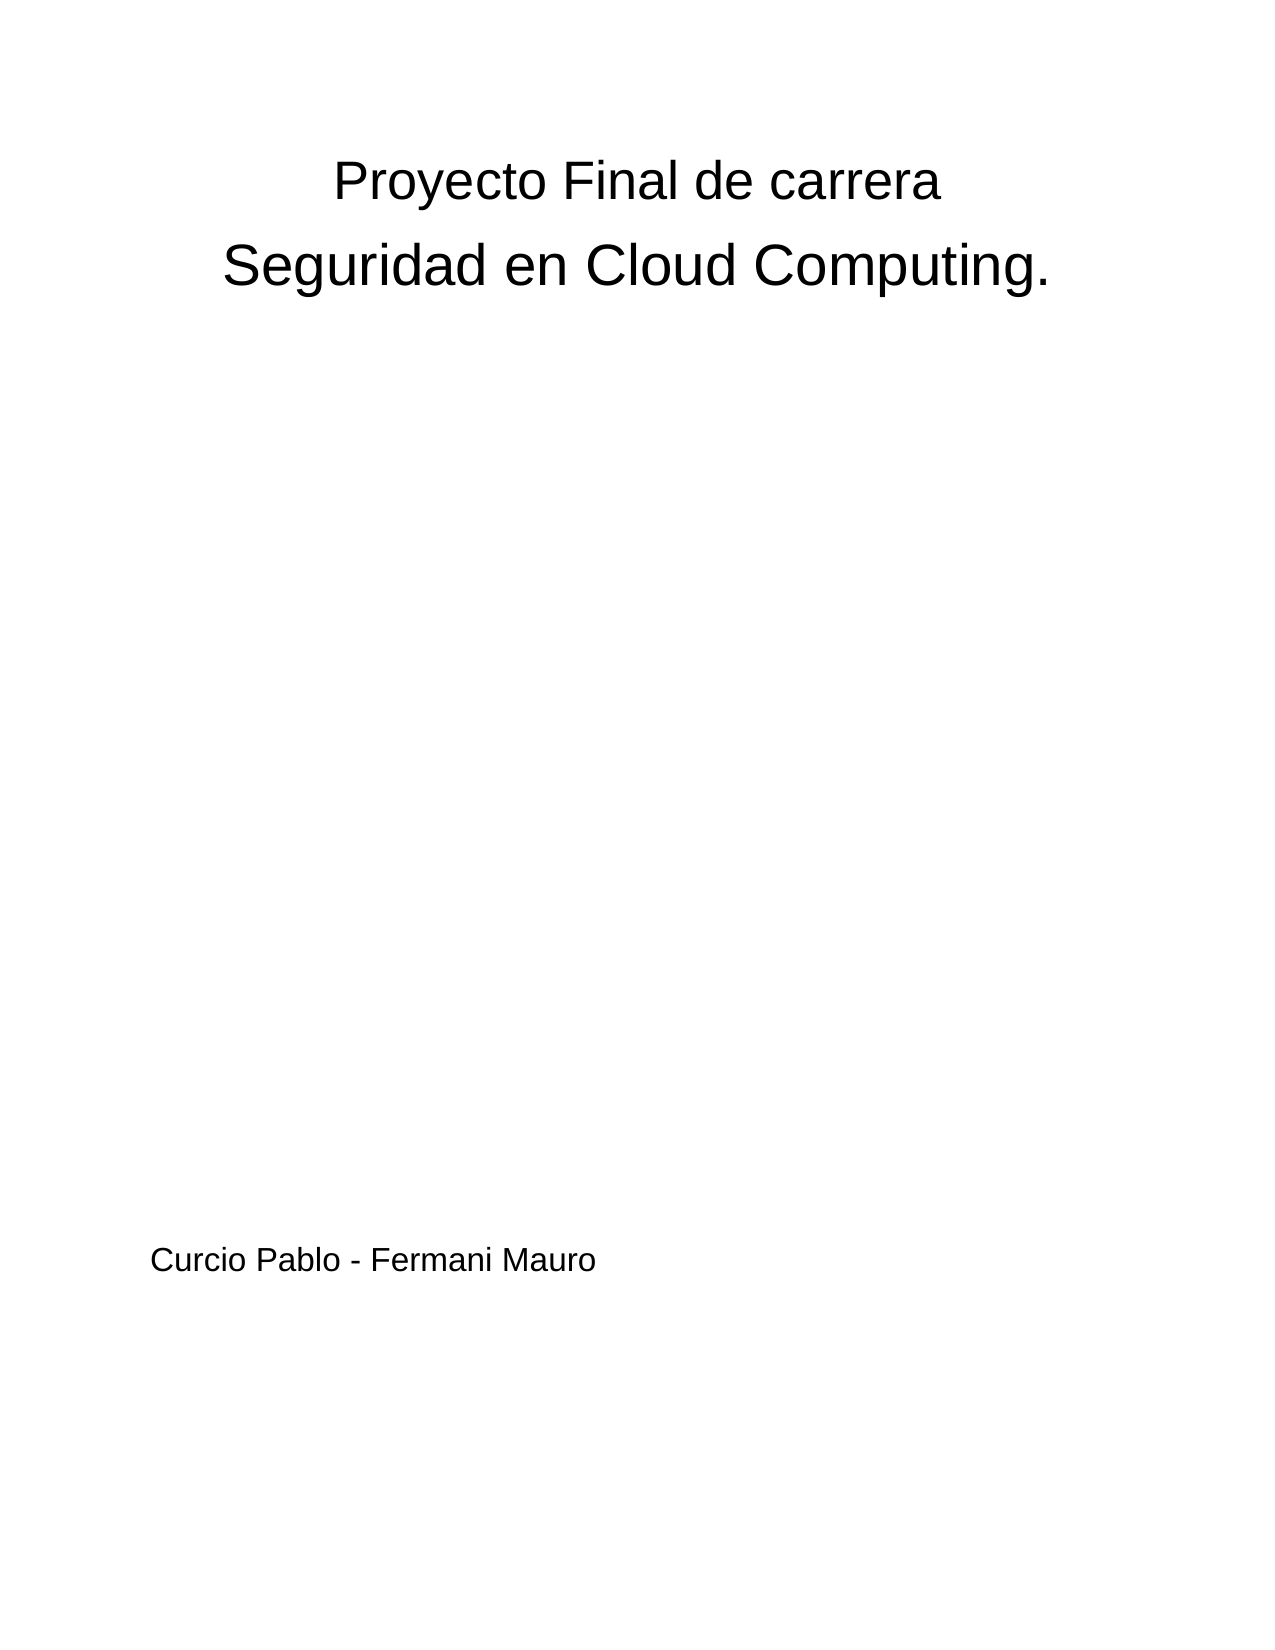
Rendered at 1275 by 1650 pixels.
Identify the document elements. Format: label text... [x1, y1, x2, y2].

subtitle Proyecto Final de carrera [150, 150, 1125, 211]
subtitle Seguridad en Cloud Computing. [150, 232, 1125, 297]
subtitle Curcio Pablo - Fermani Mauro [150, 1241, 1125, 1278]
